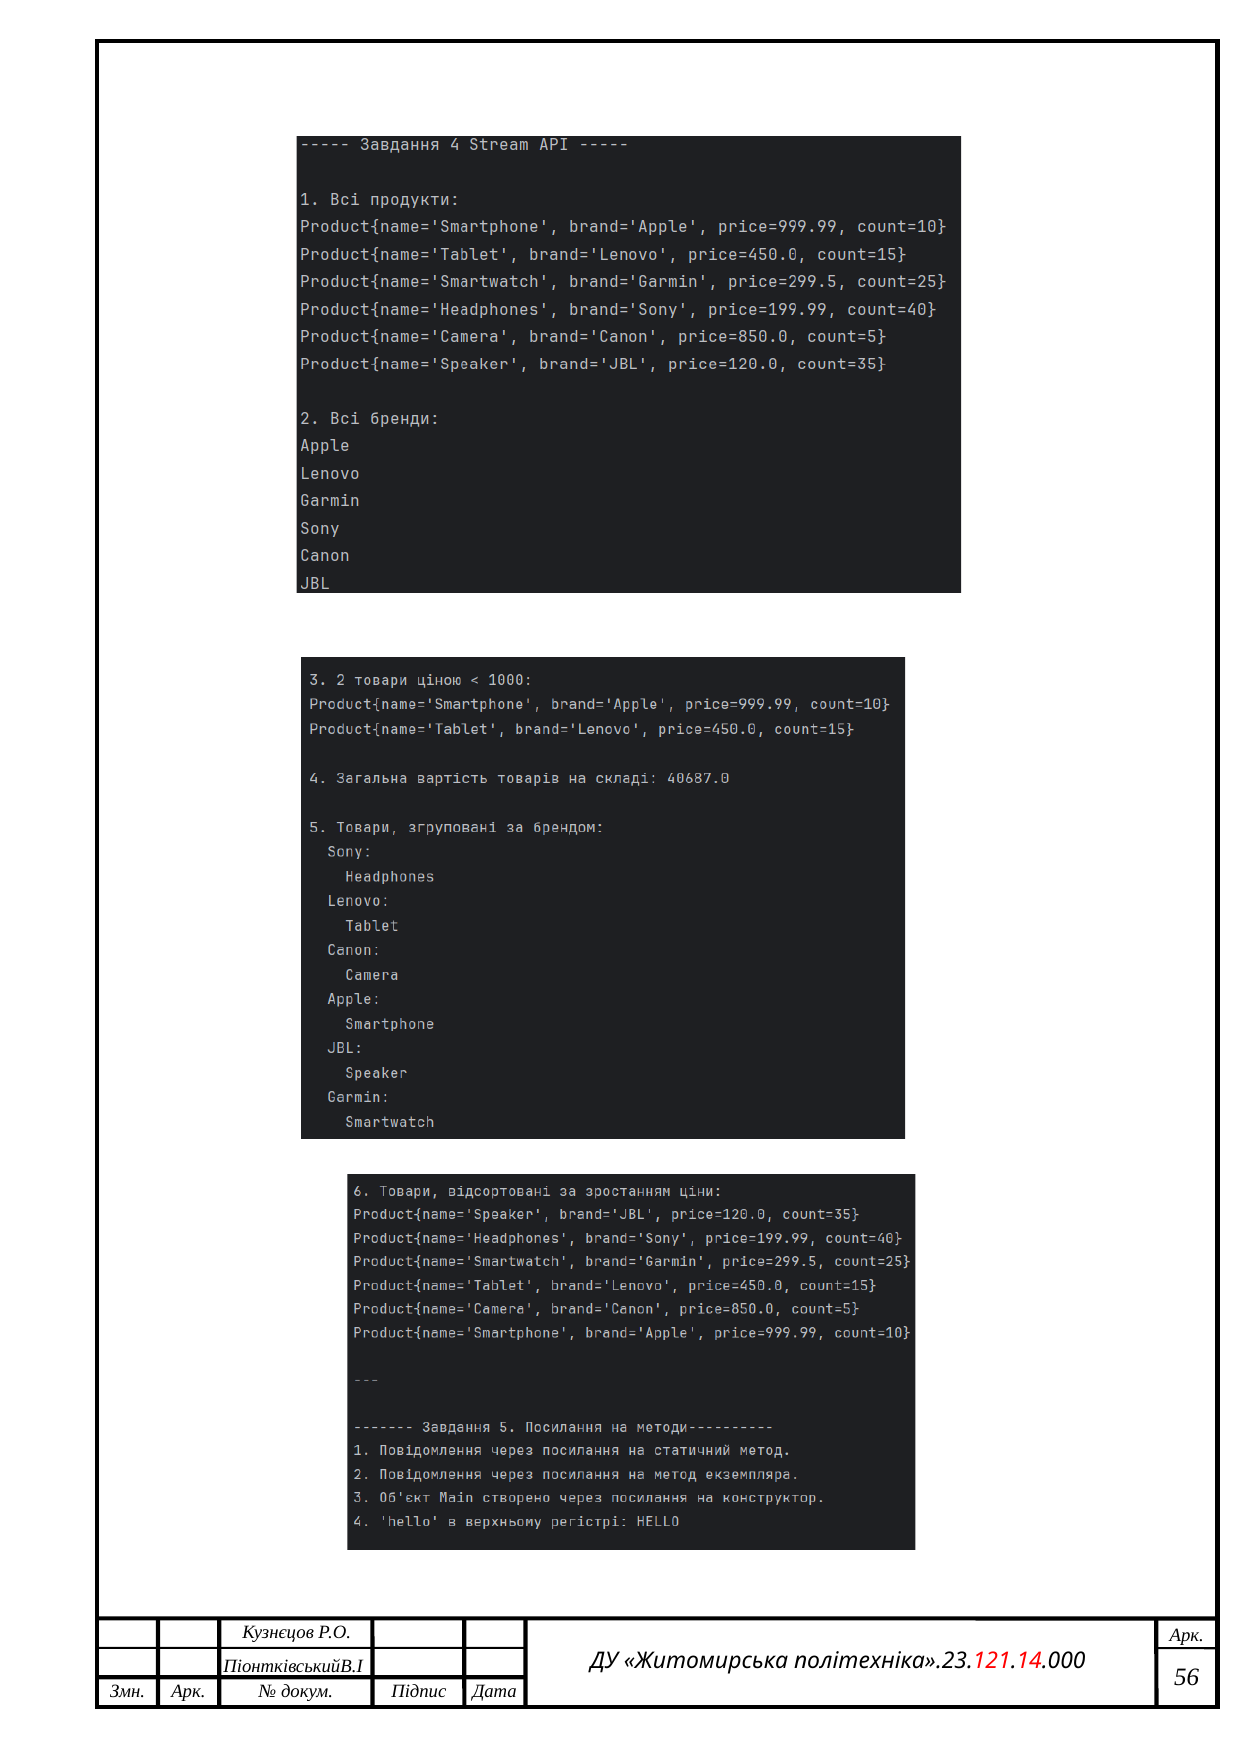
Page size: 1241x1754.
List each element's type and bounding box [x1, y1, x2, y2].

picture [301, 657, 906, 1139]
picture [347, 1174, 916, 1550]
picture [296, 136, 962, 593]
